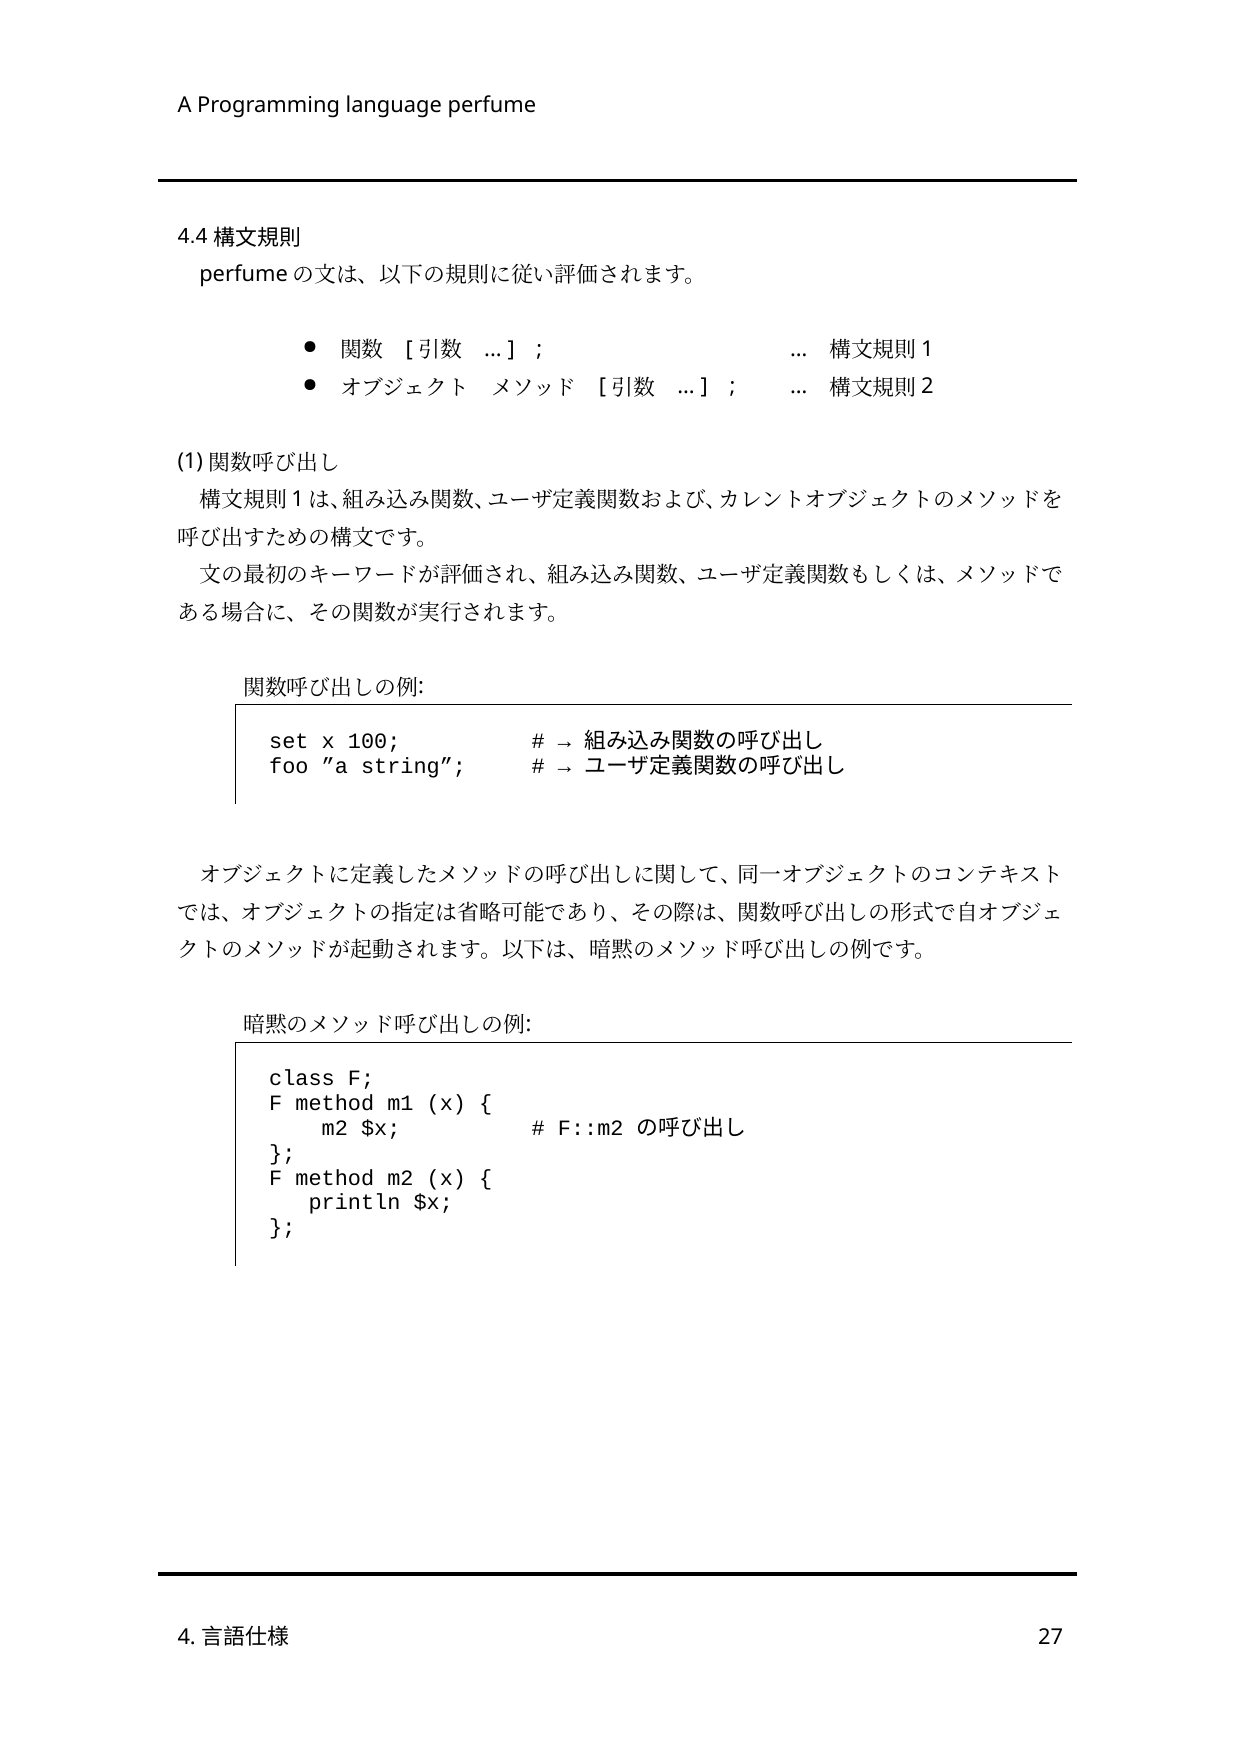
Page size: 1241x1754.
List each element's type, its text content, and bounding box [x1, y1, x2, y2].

text perfumeの文は、以下の規則に従い評価されます。 [177, 254, 1063, 292]
list オブジェクト メソッド [ 引数 ... ] ; … 構文規則2 [302, 367, 1063, 404]
subtitle 4.4 構文規則 [177, 217, 1063, 254]
text 関数呼び出しの例: [243, 667, 1063, 704]
text オブジェクトに定義したメソッドの呼び出しに関して、同一オブジェクトのコンテキストでは、オブジェクトの指定は省略可能であり、その際は、関数呼び出しの形式で自オブジェクトのメソッドが起動されます。以下は、暗黙のメソッド呼び出しの例です。 [177, 854, 1063, 967]
text 構文規則1は、組み込み関数、ユーザ定義関数および、カレントオブジェクトのメソッドを呼び出すための構文です。 [177, 479, 1063, 554]
table_header set x 100; # → 組み込み関数の呼び出し foo ”a string”; # → ユーザ定義関数の呼び出し [236, 705, 1072, 804]
text 暗黙のメソッド呼び出しの例: [243, 1004, 1063, 1042]
list 関数 [ 引数 ... ] ; … 構文規則1 [302, 329, 1063, 367]
text (1) 関数呼び出し [177, 442, 1063, 479]
table_header class F; F method m1 (x) { m2 $x; # F::m2 の呼び出し }; F method m2 (x) { println $x; }; [236, 1043, 1072, 1266]
text 文の最初のキーワードが評価され、組み込み関数、ユーザ定義関数もしくは、メソッドである場合に、その関数が実行されます。 [177, 554, 1063, 629]
